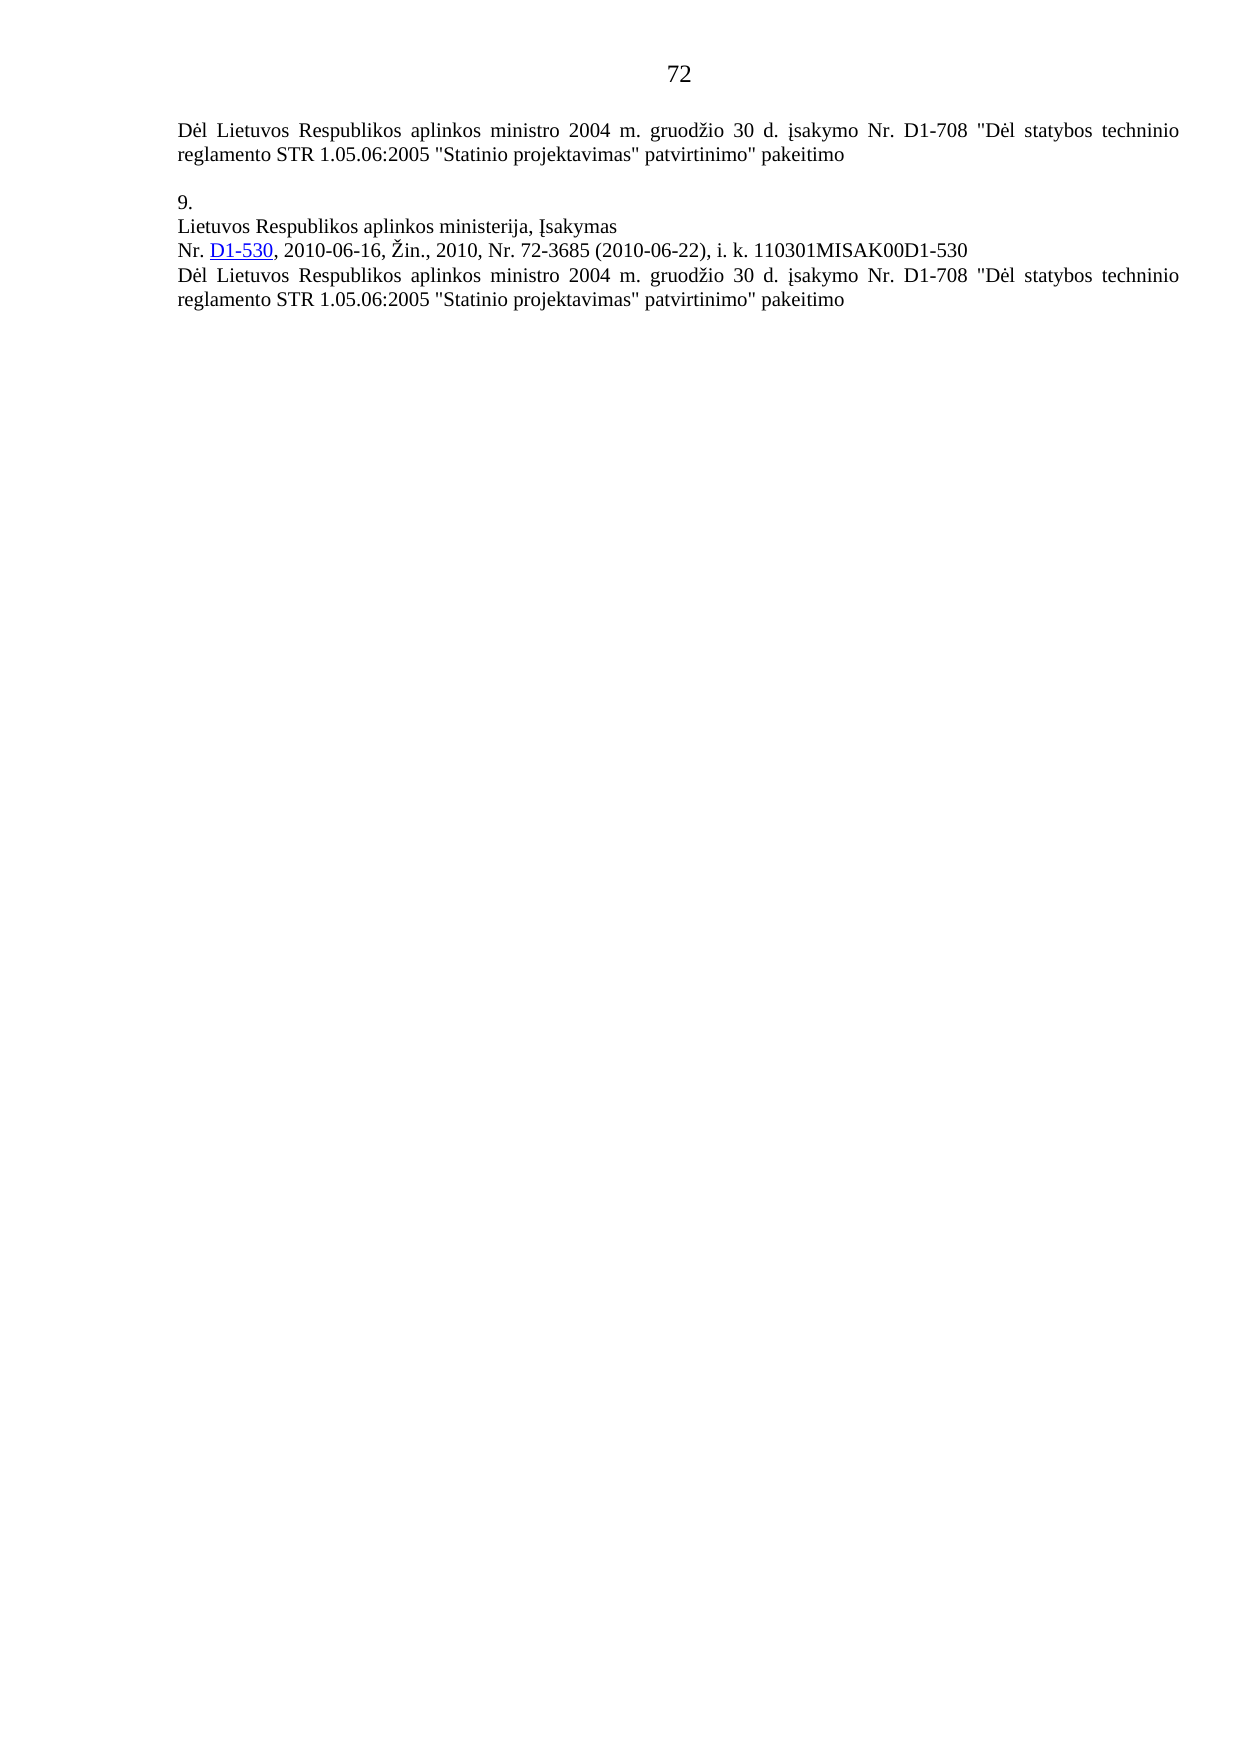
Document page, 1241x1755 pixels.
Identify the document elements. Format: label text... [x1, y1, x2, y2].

text Dėl Lietuvos Respublikos aplinkos ministro 2004 m. gruodžio 30 d. įsakymo Nr. D1-708 "Dėl statybos techninio reglamento STR 1.05.06:2005 "Statinio projektavimas" patvirtinimo" pakeitimo [177, 118, 1181, 166]
text Dėl Lietuvos Respublikos aplinkos ministro 2004 m. gruodžio 30 d. įsakymo Nr. D1-708 "Dėl statybos techninio reglamento STR 1.05.06:2005 "Statinio projektavimas" patvirtinimo" pakeitimo [177, 262, 1181, 311]
text 9. [177, 190, 1181, 214]
text Nr. D1-530, 2010-06-16, Žin., 2010, Nr. 72-3685 (2010-06-22), i. k. 110301MISAK00D1-530 [177, 238, 1181, 262]
text Lietuvos Respublikos aplinkos ministerija, Įsakymas [177, 214, 1181, 238]
